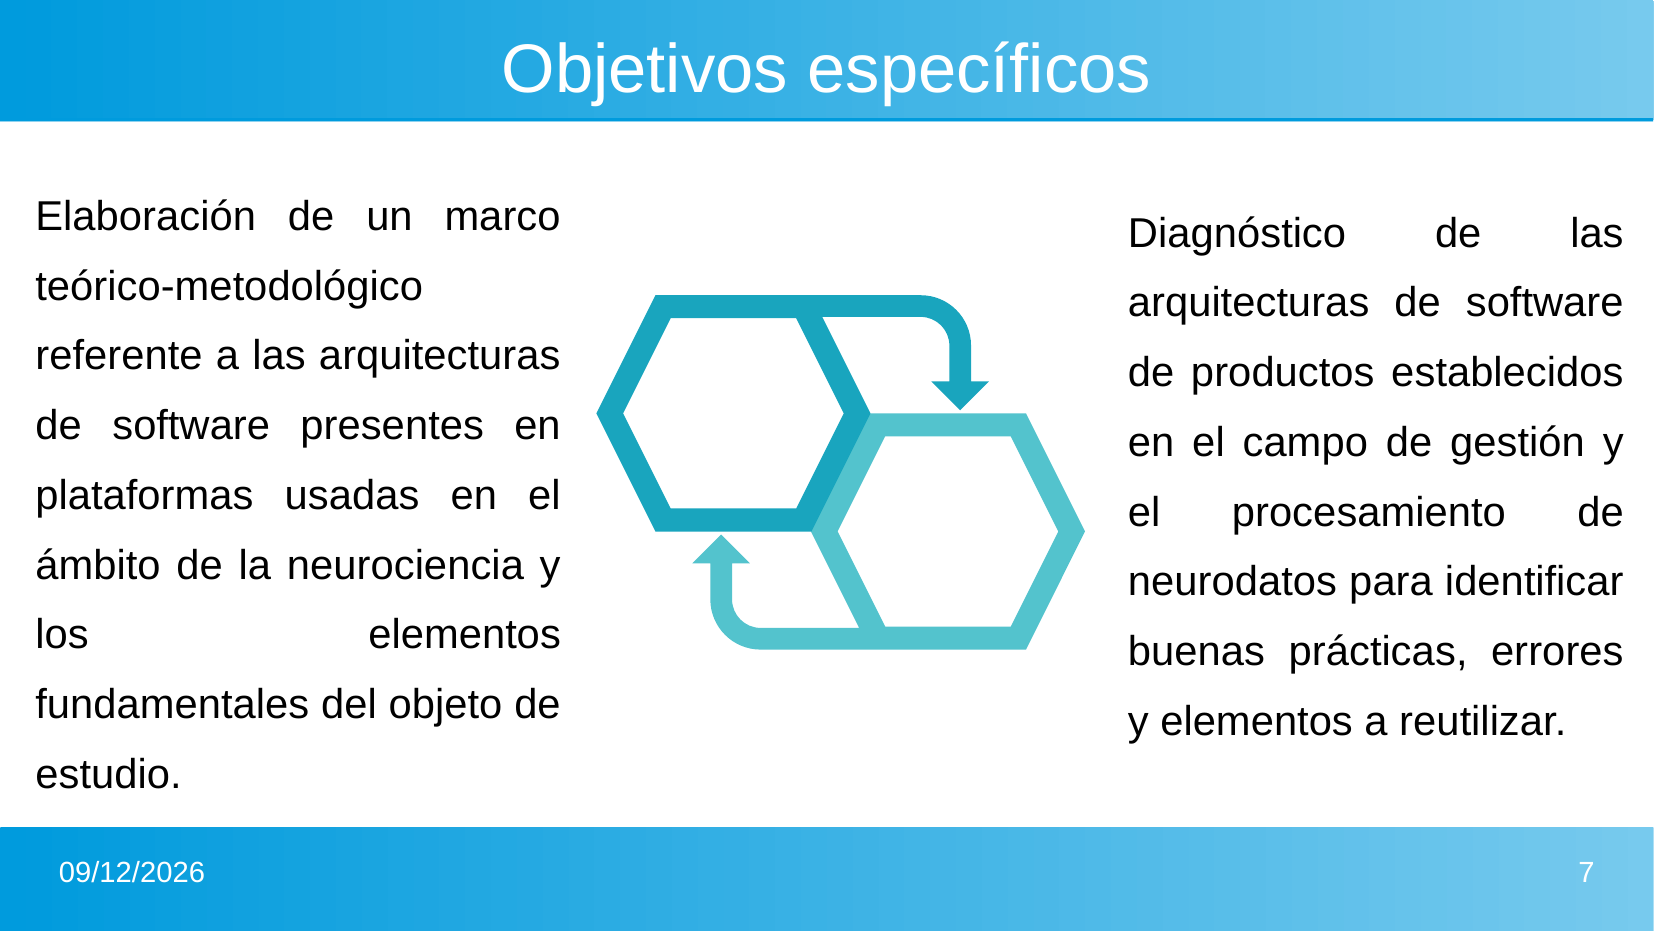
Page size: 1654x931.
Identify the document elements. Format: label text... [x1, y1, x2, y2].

text_box [596, 295, 1086, 650]
title Objetivos específicos [59, 29, 1595, 108]
list Elaboración de un marco teórico-metodológico referente a las arquitecturas de software presentes en plataformas usadas en el ámbito de la neurociencia y los elementos fundamentales del objeto de estudio. [0, 169, 562, 761]
list Diagnóstico de las arquitecturas de software de productos establecidos en el campo de gestión y el procesamiento de neurodatos para identificar buenas prácticas, errores y elementos a reutilizar. [1092, 208, 1625, 722]
